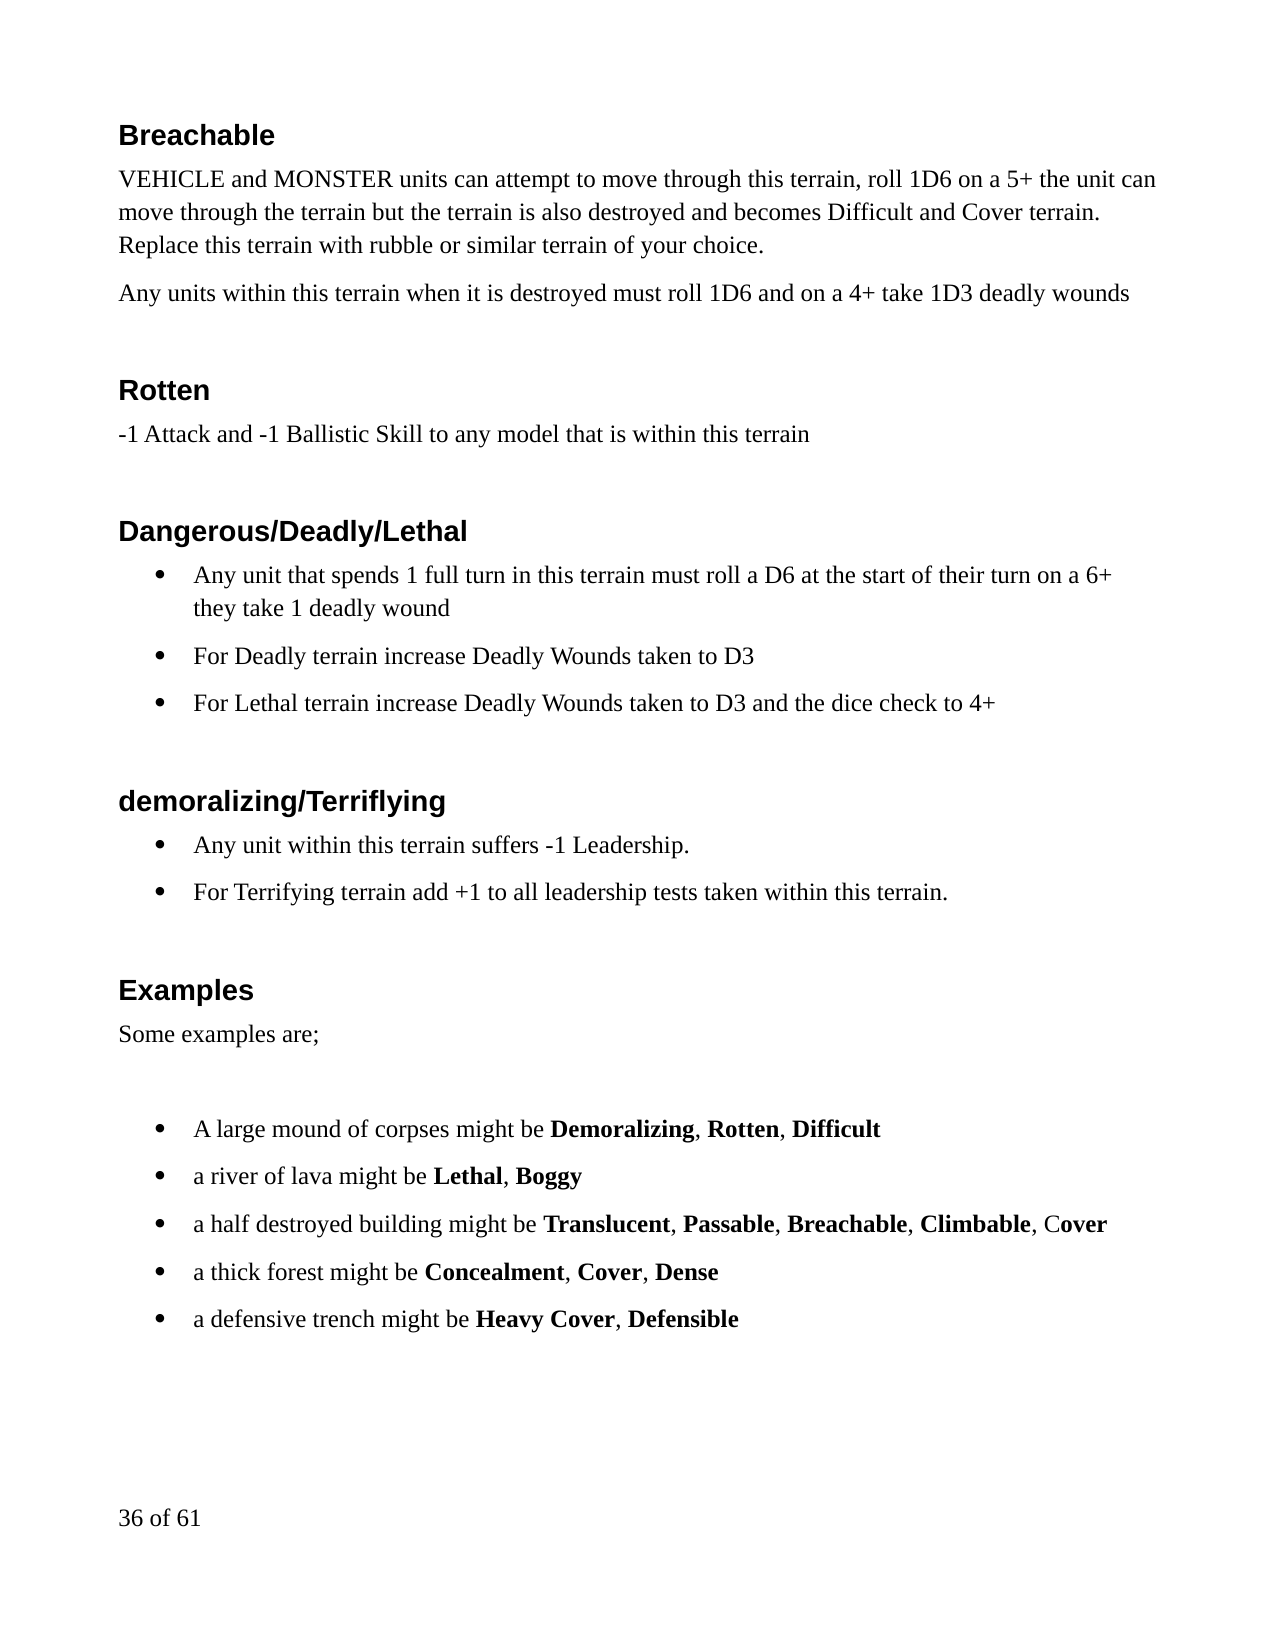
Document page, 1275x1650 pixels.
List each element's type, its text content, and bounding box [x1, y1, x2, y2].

subtitle Breachable [118, 118, 1157, 152]
list a thick forest might be Concealment, Cover, Dense [156, 1257, 1157, 1285]
text VEHICLE and MONSTER units can attempt to move through this terrain, roll 1D6 on a 5+ the unit can move through the terrain but the terrain is also destroyed and becomes Difficult and Cover terrain. Replace this terrain with rubble or similar terrain of your choice. [118, 164, 1157, 259]
list a defensive trench might be Heavy Cover, Defensible [156, 1304, 1157, 1333]
list Any unit that spends 1 full turn in this terrain must roll a D6 at the start of their turn on a 6+ they take 1 deadly wound [156, 560, 1157, 622]
text -1 Attack and -1 Ballistic Skill to any model that is within this terrain [118, 419, 1157, 448]
list For Deadly terrain increase Deadly Wounds taken to D3 [156, 641, 1157, 670]
text Any units within this terrain when it is destroyed must roll 1D6 and on a 4+ take 1D3 deadly wounds [118, 278, 1157, 307]
subtitle demoralizing/Terriflying [118, 784, 1157, 817]
list a river of lava might be Lethal, Boggy [156, 1161, 1157, 1190]
list For Terrifying terrain add +1 to all leadership tests taken within this terrain. [156, 877, 1157, 906]
list Any unit within this terrain suffers -1 Leadership. [156, 830, 1157, 858]
subtitle Rotten [118, 373, 1157, 407]
subtitle Examples [118, 973, 1157, 1006]
subtitle Dangerous/Deadly/Lethal [118, 514, 1157, 548]
text Some examples are; [118, 1019, 1157, 1047]
list A large mound of corpses might be Demoralizing, Rotten, Difficult [156, 1114, 1157, 1143]
list For Lethal terrain increase Deadly Wounds taken to D3 and the dice check to 4+ [156, 688, 1157, 717]
list a half destroyed building might be Translucent, Passable, Breachable, Climbable, Cover [156, 1209, 1157, 1238]
